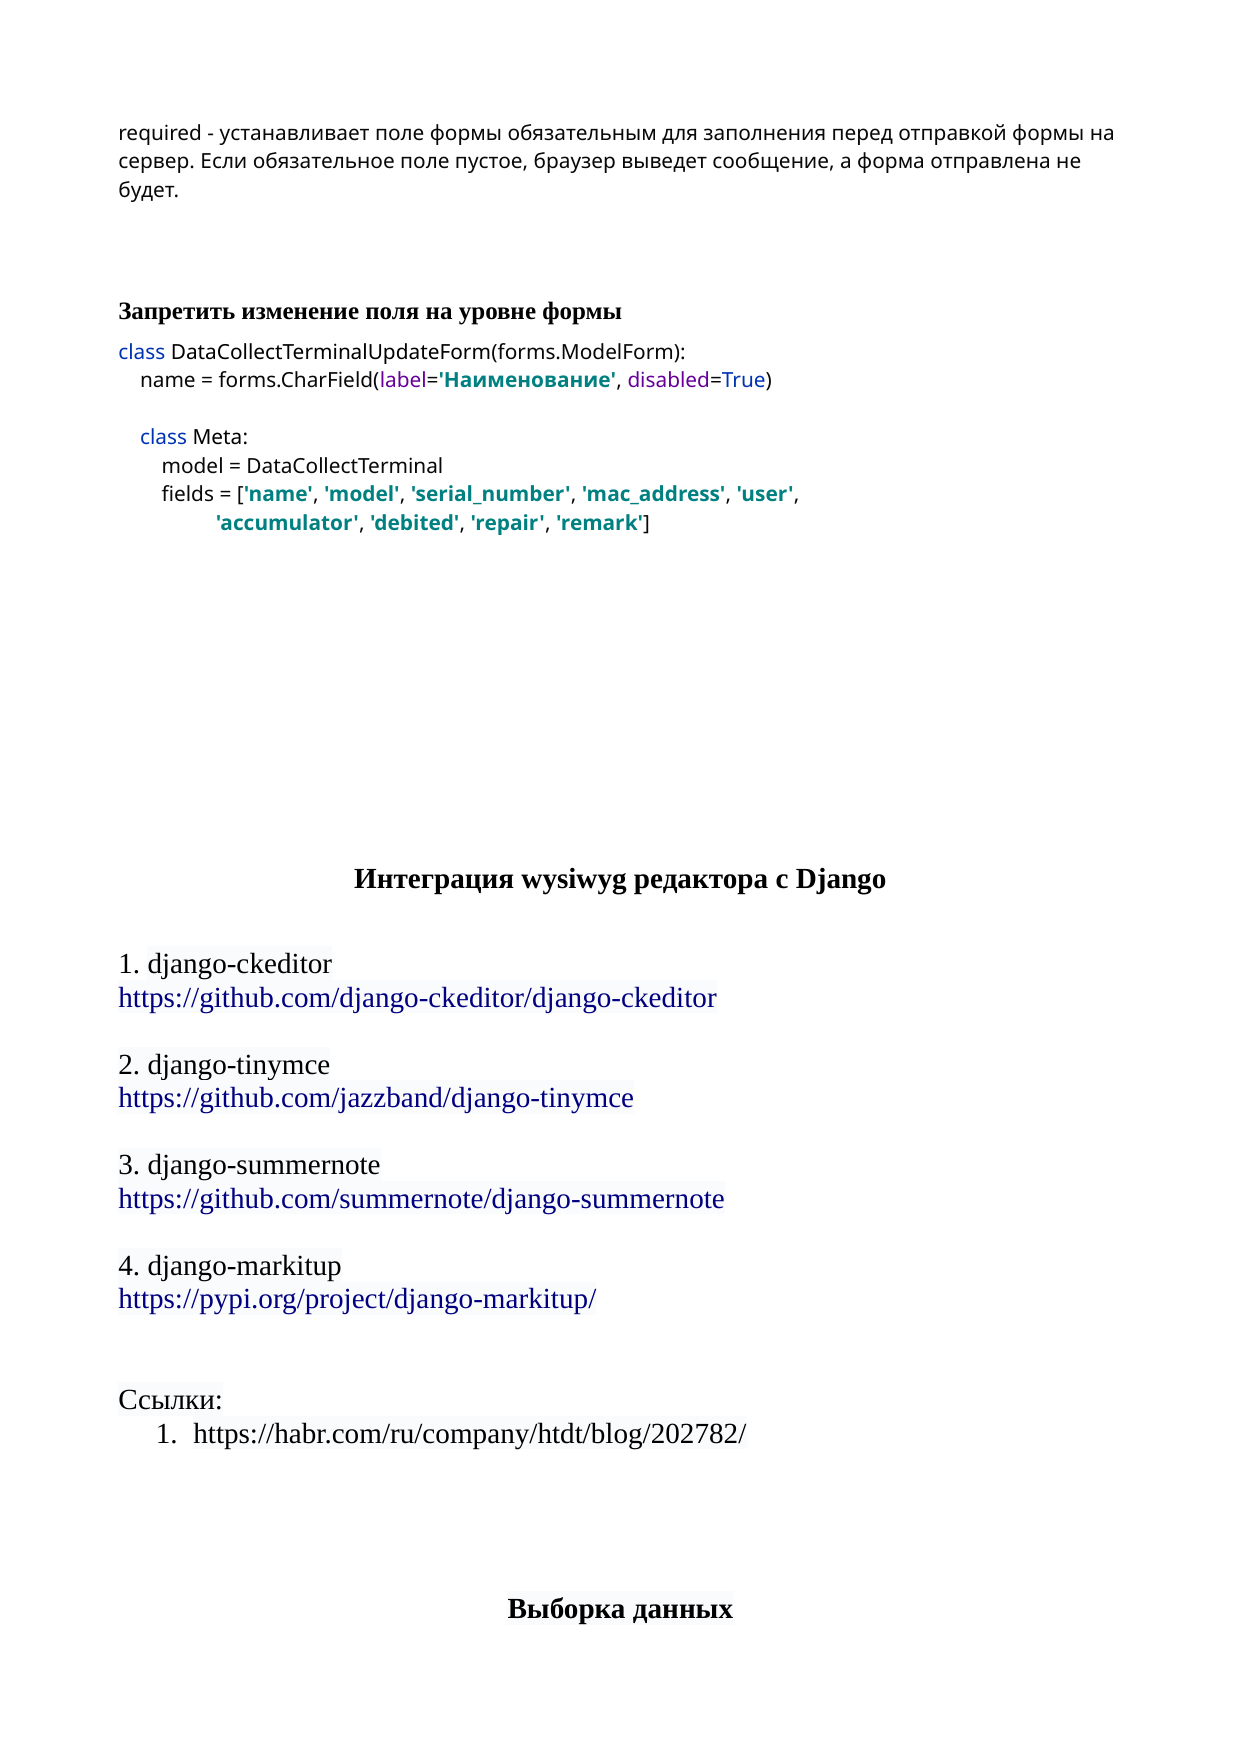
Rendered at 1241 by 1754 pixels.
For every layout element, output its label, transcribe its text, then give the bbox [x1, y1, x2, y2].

text https://pypi.org/project/django-markitup/ [118, 1282, 1122, 1315]
list https://habr.com/ru/company/htdt/blog/202782/ [156, 1416, 1122, 1449]
text https://github.com/summernote/django-summernote [118, 1181, 1122, 1214]
text required - устанавливает поле формы обязательным для заполнения перед отправкой формы на сервер. Если обязательное поле пустое, браузер выведет сообщение, а форма отправлена не будет. [118, 118, 1122, 203]
text Ссылки: [118, 1382, 1122, 1416]
text https://github.com/jazzband/django-tinymce [118, 1080, 1122, 1114]
text Запретить изменение поля на уровне формы [118, 296, 1122, 325]
text Выборка данных [118, 1591, 1122, 1625]
text 4. django-markitup [118, 1248, 1122, 1282]
text https://github.com/django-ckeditor/django-ckeditor [118, 980, 1122, 1013]
text 1. django-ckeditor [118, 946, 1122, 980]
text Интеграция wysiwyg редактора с Django [118, 861, 1122, 895]
text 2. django-tinymce [118, 1047, 1122, 1080]
text class DataCollectTerminalUpdateForm(forms.ModelForm): name = forms.CharField(label='Наименование', disabled=True) class Meta: model = DataCollectTerminal fields = ['name', 'model', 'serial_number', 'mac_address', 'user', 'accumulator', 'debited', 'repair', 'remark'] [118, 337, 1122, 536]
text 3. django-summernote [118, 1147, 1122, 1181]
